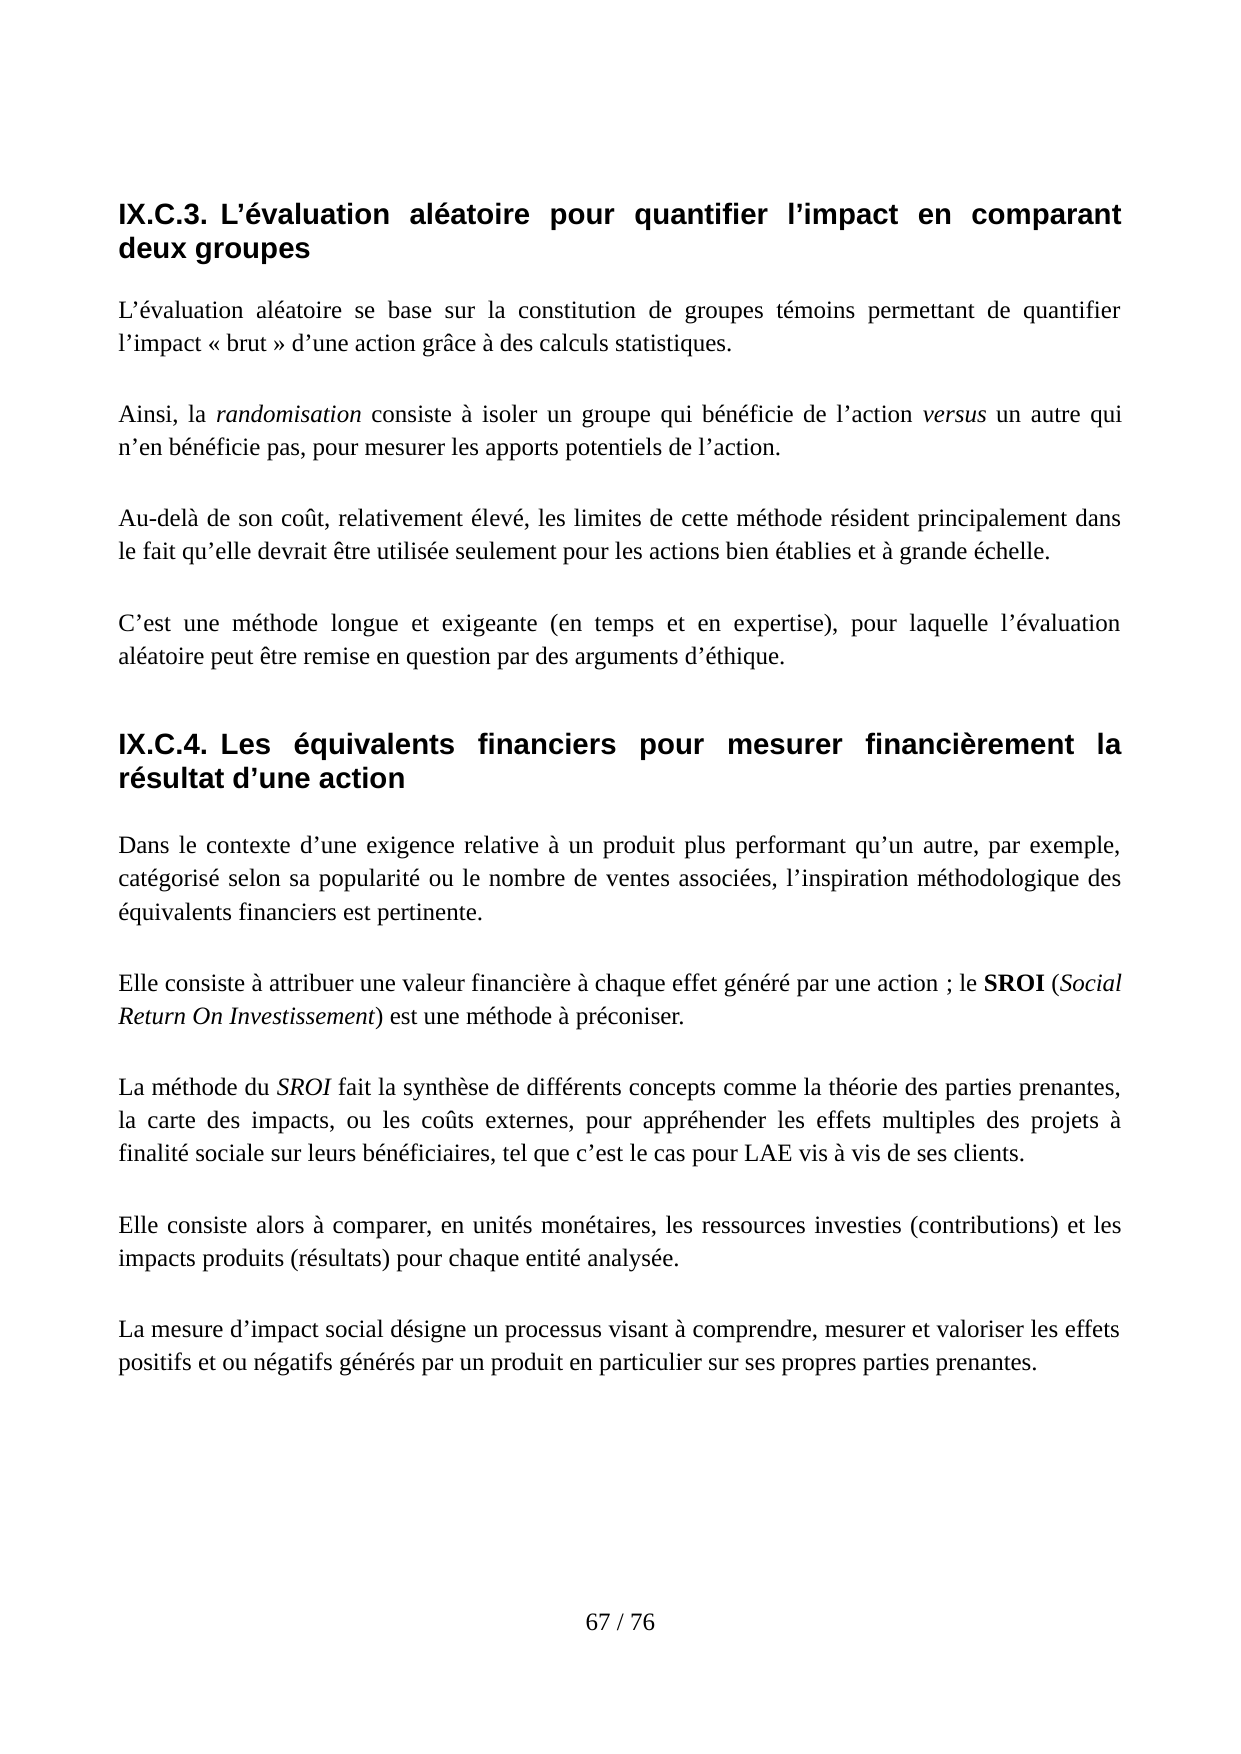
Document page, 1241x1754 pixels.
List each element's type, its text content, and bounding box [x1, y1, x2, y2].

text La mesure d’impact social désigne un processus visant à comprendre, mesurer et valoriser les effets positifs et ou négatifs générés par un produit en particulier sur ses propres parties prenantes. [118, 1314, 1122, 1376]
text Au-delà de son coût, relativement élevé, les limites de cette méthode résident principalement dans le fait qu’elle devrait être utilisée seulement pour les actions bien établies et à grande échelle. [118, 503, 1122, 565]
text C’est une méthode longue et exigeante (en temps et en expertise), pour laquelle l’évaluation aléatoire peut être remise en question par des arguments d’éthique. [118, 608, 1122, 669]
text Elle consiste alors à comparer, en unités monétaires, les ressources investies (contributions) et les impacts produits (résultats) pour chaque entité analysée. [118, 1210, 1122, 1271]
subtitle L’évaluation aléatoire pour quantifier l’impact en comparant deux groupes [118, 197, 1122, 264]
text Elle consiste à attribuer une valeur financière à chaque effet généré par une action ; le SROI (Social Return On Investissement) est une méthode à préconiser. [118, 968, 1122, 1030]
text La méthode du SROI fait la synthèse de différents concepts comme la théorie des parties prenantes, la carte des impacts, ou les coûts externes, pour appréhender les effets multiples des projets à finalité sociale sur leurs bénéficiaires, tel que c’est le cas pour LAE vis à vis de ses clients. [118, 1072, 1122, 1167]
text Dans le contexte d’une exigence relative à un produit plus performant qu’un autre, par exemple, catégorisé selon sa popularité ou le nombre de ventes associées, l’inspiration méthodologique des équivalents financiers est pertinente. [118, 831, 1122, 925]
subtitle Les équivalents financiers pour mesurer financièrement la résultat d’une action [118, 727, 1122, 794]
text Ainsi, la randomisation consiste à isoler un groupe qui bénéficie de l’action versus un autre qui n’en bénéficie pas, pour mesurer les apports potentiels de l’action. [118, 399, 1122, 461]
text L’évaluation aléatoire se base sur la constitution de groupes témoins permettant de quantifier l’impact « brut » d’une action grâce à des calculs statistiques. [118, 295, 1122, 356]
